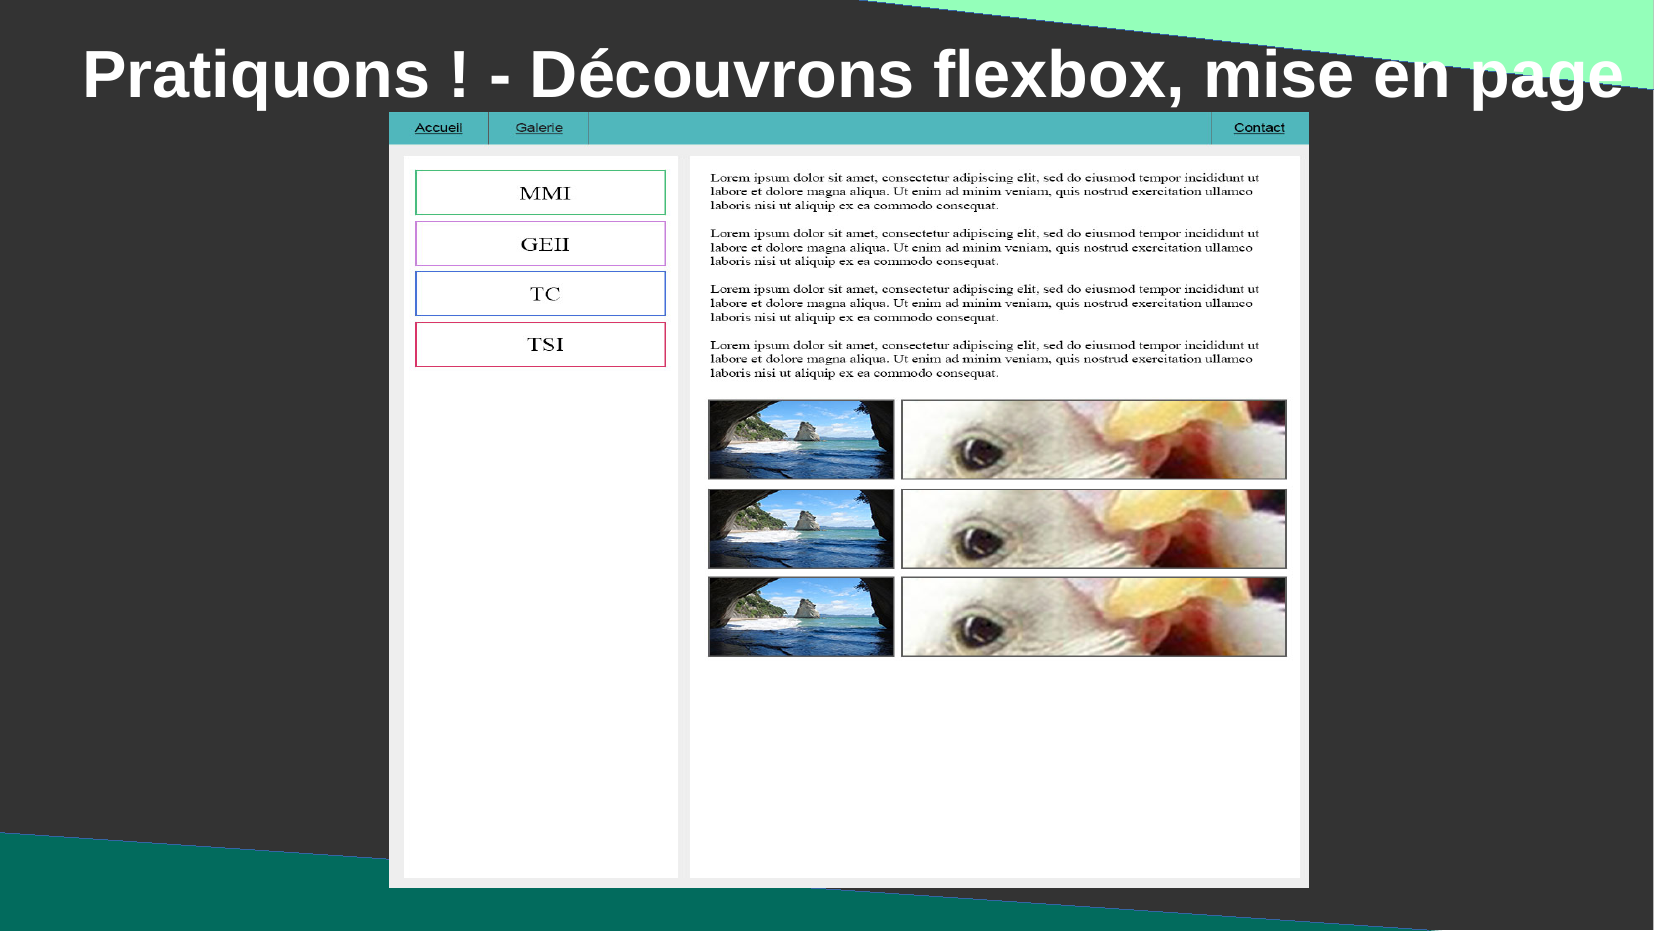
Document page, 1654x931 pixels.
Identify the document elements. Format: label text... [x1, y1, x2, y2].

picture [389, 112, 1309, 889]
text_box [859, 0, 1654, 90]
title Pratiquons ! - Découvrons flexbox, mise en page [82, 37, 1630, 112]
